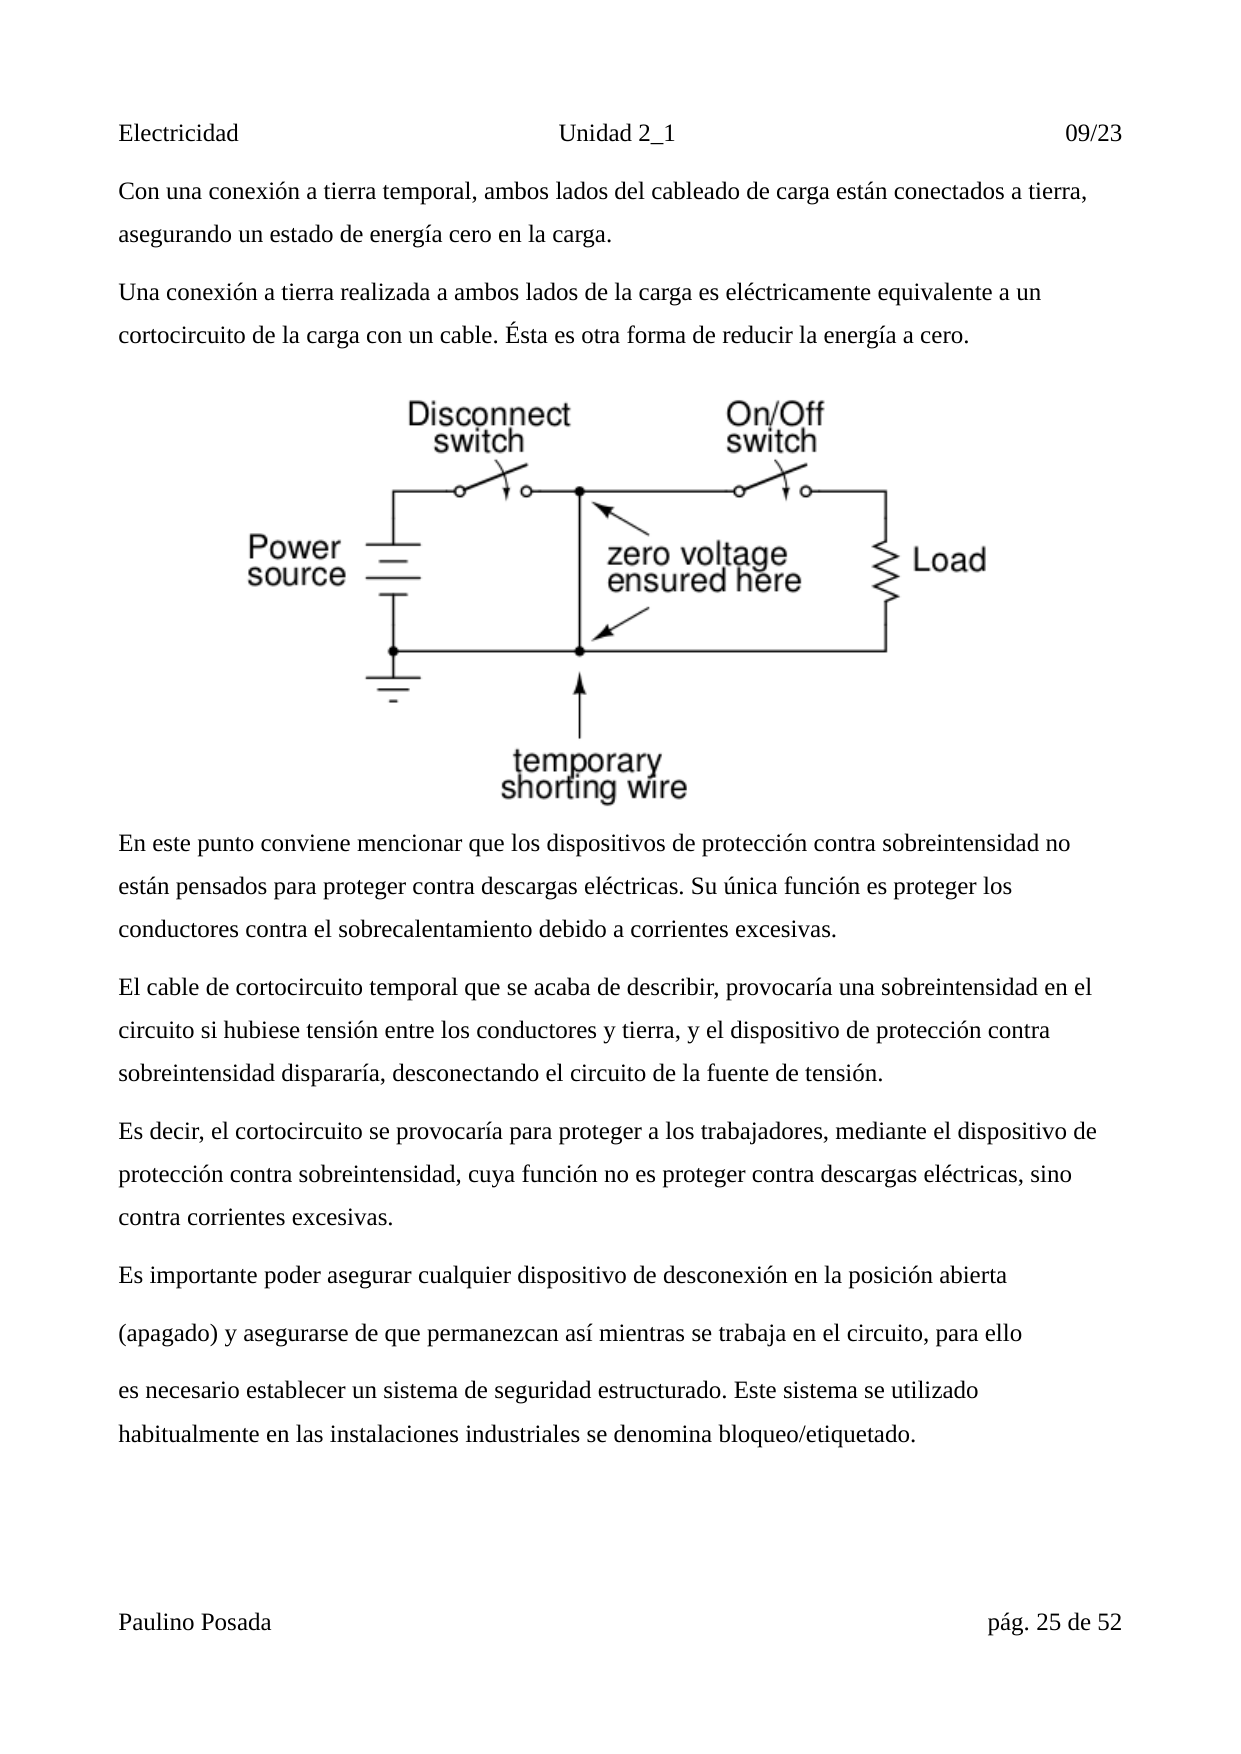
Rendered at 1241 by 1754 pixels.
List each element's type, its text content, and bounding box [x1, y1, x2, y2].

text Una conexión a tierra realizada a ambos lados de la carga es eléctricamente equivalente a un cortocircuito de la carga con un cable. Ésta es otra forma de reducir la energía a cero. [118, 277, 1122, 349]
text es necesario establecer un sistema de seguridad estructurado. Este sistema se utilizado habitualmente en las instalaciones industriales se denomina bloqueo/etiquetado. [118, 1376, 1122, 1447]
text Con una conexión a tierra temporal, ambos lados del cableado de carga están conectados a tierra, asegurando un estado de energía cero en la carga. [118, 176, 1122, 248]
picture [230, 378, 1010, 814]
text Es importante poder asegurar cualquier dispositivo de desconexión en la posición abierta [118, 1260, 1122, 1289]
text En este punto conviene mencionar que los dispositivos de protección contra sobreintensidad no están pensados para proteger contra descargas eléctricas. Su única función es proteger los conductores contra el sobrecalentamiento debido a corrientes excesivas. [118, 814, 1122, 943]
text El cable de cortocircuito temporal que se acaba de describir, provocaría una sobreintensidad en el circuito si hubiese tensión entre los conductores y tierra, y el dispositivo de protección contra sobreintensidad dispararía, desconectando el circuito de la fuente de tensión. [118, 972, 1122, 1087]
text Es decir, el cortocircuito se provocaría para proteger a los trabajadores, mediante el dispositivo de protección contra sobreintensidad, cuya función no es proteger contra descargas eléctricas, sino contra corrientes excesivas. [118, 1116, 1122, 1231]
text (apagado) y asegurarse de que permanezcan así mientras se trabaja en el circuito, para ello [118, 1318, 1122, 1347]
